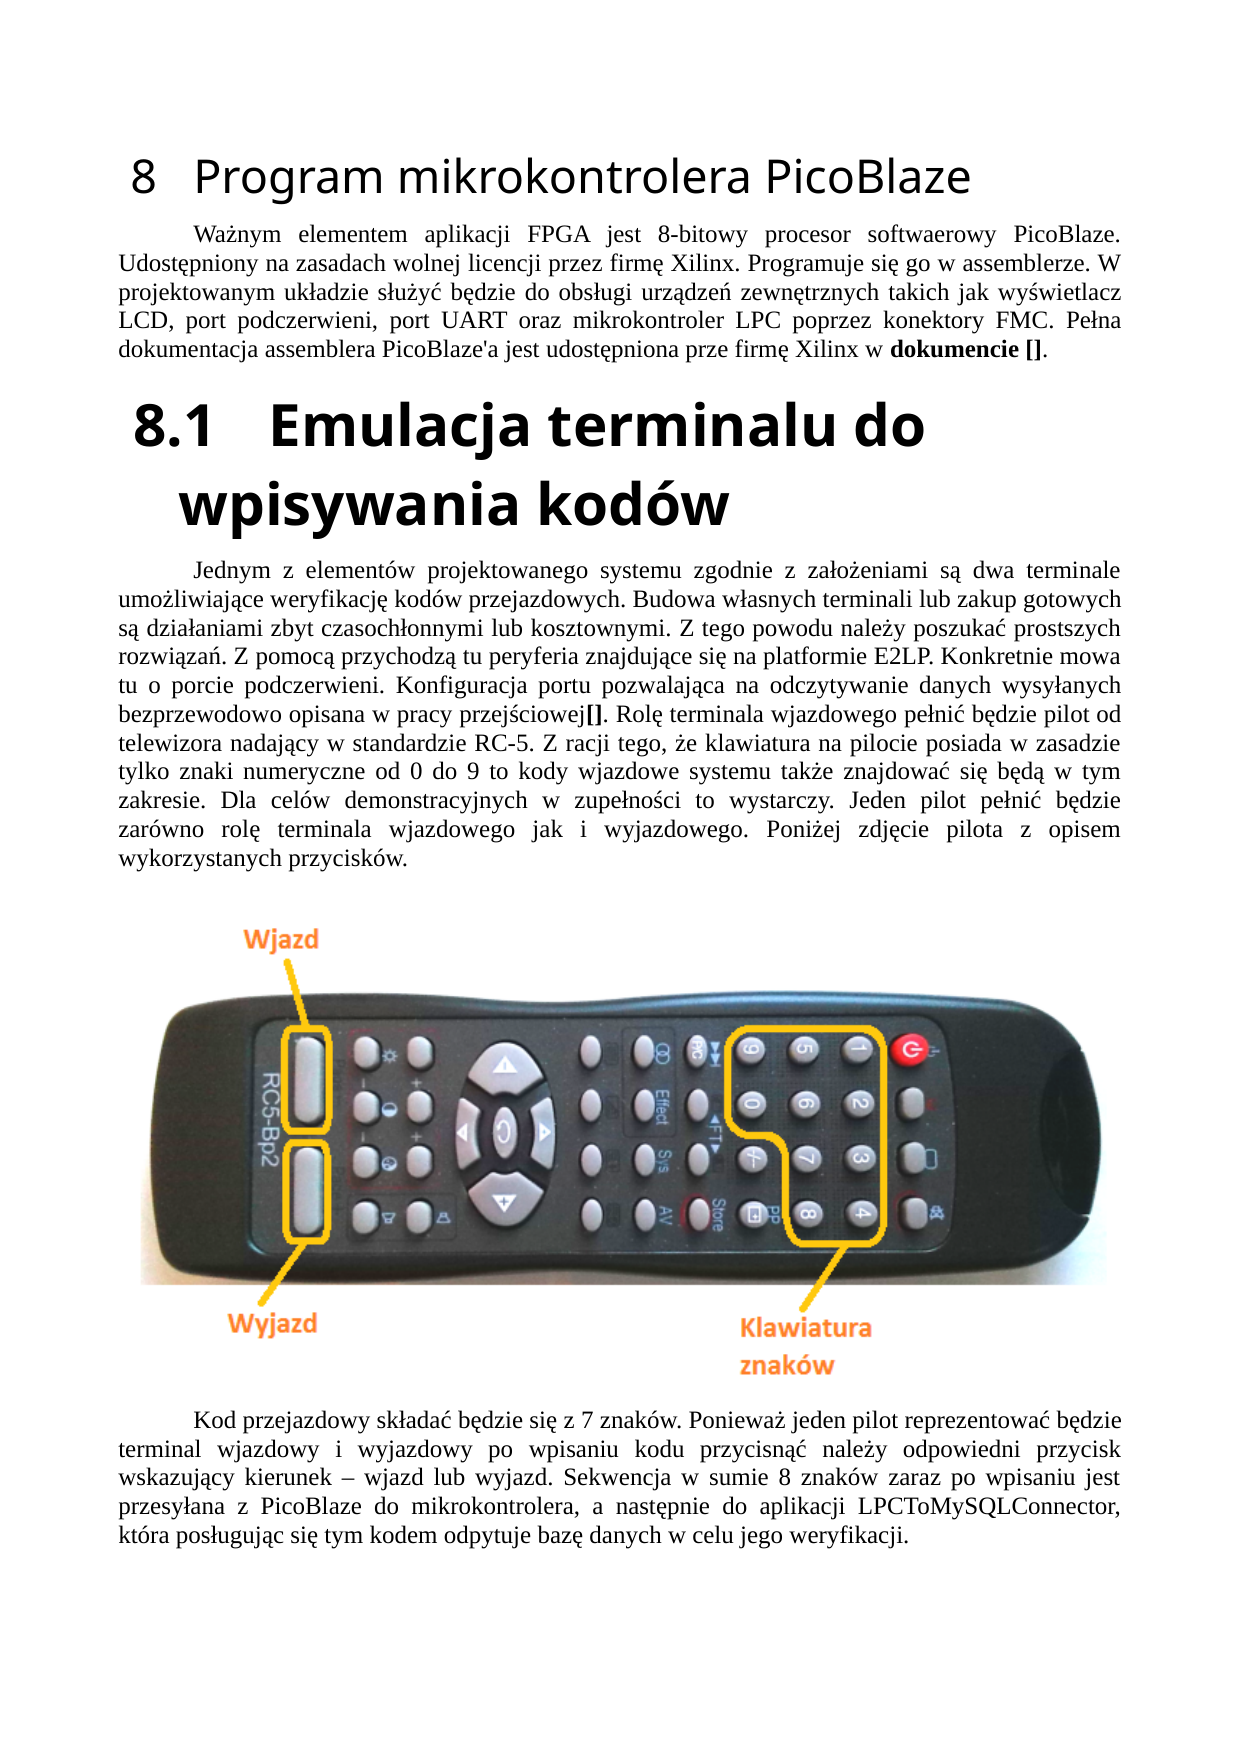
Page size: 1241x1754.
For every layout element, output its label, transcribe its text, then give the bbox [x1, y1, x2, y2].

subtitle Emulacja terminalu do wpisywania kodów [118, 384, 1122, 543]
subtitle Program mikrokontrolera PicoBlaze [118, 143, 1122, 207]
text Jednym z elementów projektowanego systemu zgodnie z założeniami są dwa terminale umożliwiające weryfikację kodów przejazdowych. Budowa własnych terminali lub zakup gotowych są działaniami zbyt czasochłonnymi lub kosztownymi. Z tego powodu należy poszukać prostszych rozwiązań. Z pomocą przychodzą tu peryferia znajdujące się na platformie E2LP. Konkretnie mowa tu o porcie podczerwieni. Konfiguracja portu pozwalająca na odczytywanie danych wysyłanych bezprzewodowo opisana w pracy przejściowej[]. Rolę terminala wjazdowego pełnić będzie pilot od telewizora nadający w standardzie RC-5. Z racji tego, że klawiatura na pilocie posiada w zasadzie tylko znaki numeryczne od 0 do 9 to kody wjazdowe systemu także znajdować się będą w tym zakresie. Dla celów demonstracyjnych w zupełności to wystarczy. Jeden pilot pełnić będzie zarówno rolę terminala wjazdowego jak i wyjazdowego. Poniżej zdjęcie pilota z opisem wykorzystanych przycisków. [118, 555, 1122, 871]
text Kod przejazdowy składać będzie się z 7 znaków. Ponieważ jeden pilot reprezentować będzie terminal wjazdowy i wyjazdowy po wpisaniu kodu przycisnąć należy odpowiedni przycisk wskazujący kierunek – wjazd lub wyjazd. Sekwencja w sumie 8 znaków zaraz po wpisaniu jest przesyłana z PicoBlaze do mikrokontrolera, a następnie do aplikacji LPCToMySQLConnector, która posługując się tym kodem odpytuje bazę danych w celu jego weryfikacji. [118, 1405, 1122, 1549]
text Ważnym elementem aplikacji FPGA jest 8-bitowy procesor softwaerowy PicoBlaze. Udostępniony na zasadach wolnej licencji przez firmę Xilinx. Programuje się go w assemblerze. W projektowanym układzie służyć będzie do obsługi urządzeń zewnętrznych takich jak wyświetlacz LCD, port podczerwieni, port UART oraz mikrokontroler LPC poprzez konektory FMC. Pełna dokumentacja assemblera PicoBlaze'a jest udostępniona prze firmę Xilinx w dokumencie []. [118, 219, 1122, 363]
picture [128, 891, 1117, 1405]
